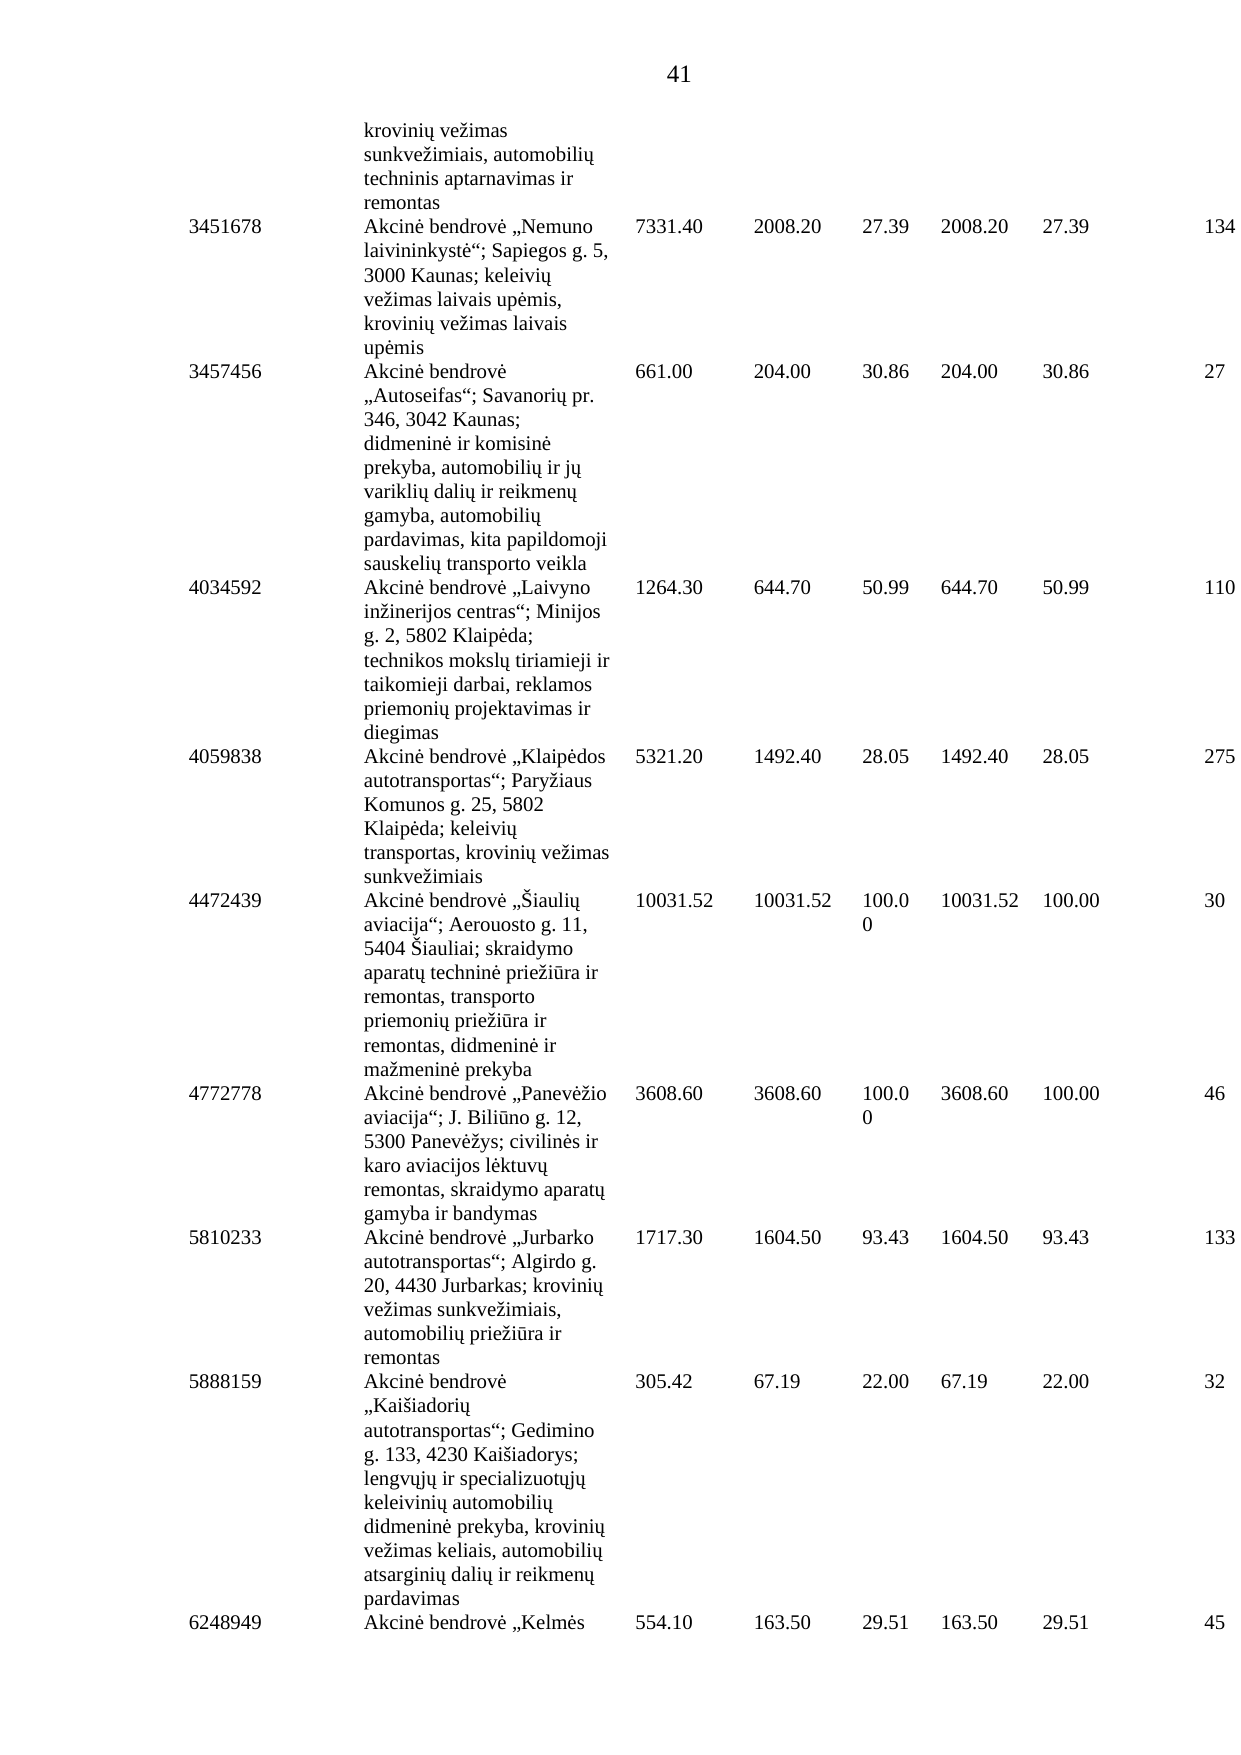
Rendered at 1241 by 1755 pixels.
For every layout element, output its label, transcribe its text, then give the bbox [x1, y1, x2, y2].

table_cell 554.10 [624, 1610, 742, 1634]
table_cell 163.50 [742, 1610, 851, 1634]
table_cell Akcinė bendrovė „Autoseifas“; Savanorių pr. 346, 3042 Kaunas; didmeninė ir komisinė prekyba, automobilių ir jų variklių dalių ir reikmenų gamyba, automobilių pardavimas, kita papildomoji sauskelių transporto veikla [353, 359, 624, 575]
table_cell Akcinė bendrovė „Klaipėdos autotransportas“; Paryžiaus Komunos g. 25, 5802 Klaipėda; keleivių transportas, krovinių vežimas sunkvežimiais [353, 744, 624, 888]
table_cell 6248949 [177, 1610, 352, 1634]
table_cell 110 [1193, 575, 1240, 744]
table_cell 30.86 [1031, 359, 1193, 575]
table_cell 67.19 [929, 1369, 1031, 1610]
table_cell 4059838 [177, 744, 352, 888]
table_cell Akcinė bendrovė „Laivyno inžinerijos centras“; Minijos g. 2, 5802 Klaipėda; technikos mokslų tiriamieji ir taikomieji darbai, reklamos priemonių projektavimas ir diegimas [353, 575, 624, 744]
table_cell krovinių vežimas sunkvežimiais, automobilių techninis aptarnavimas ir remontas [353, 118, 624, 214]
table_cell 93.43 [851, 1225, 929, 1369]
table_cell 1717.30 [624, 1225, 742, 1369]
table_cell Akcinė bendrovė „Nemuno laivininkystė“; Sapiegos g. 5, 3000 Kaunas; keleivių vežimas laivais upėmis, krovinių vežimas laivais upėmis [353, 214, 624, 359]
table_cell 3457456 [177, 359, 352, 575]
table_cell [929, 118, 1031, 214]
table_cell 2008.20 [742, 214, 851, 359]
table_cell 3451678 [177, 214, 352, 359]
table_cell 46 [1193, 1081, 1240, 1225]
table_cell 29.51 [1031, 1610, 1193, 1634]
table_cell 1492.40 [929, 744, 1031, 888]
table_cell 4472439 [177, 888, 352, 1081]
table_cell Akcinė bendrovė „Šiaulių aviacija“; Aerouosto g. 11, 5404 Šiauliai; skraidymo aparatų techninė priežiūra ir remontas, transporto priemonių priežiūra ir remontas, didmeninė ir mažmeninė prekyba [353, 888, 624, 1081]
table_cell [1031, 118, 1193, 214]
table_cell 3608.60 [929, 1081, 1031, 1225]
table_cell 2008.20 [929, 214, 1031, 359]
table_cell Akcinė bendrovė „Kaišiadorių autotransportas“; Gedimino g. 133, 4230 Kaišiadorys; lengvųjų ir specializuotųjų keleivinių automobilių didmeninė prekyba, krovinių vežimas keliais, automobilių atsarginių dalių ir reikmenų pardavimas [353, 1369, 624, 1610]
table_cell 204.00 [742, 359, 851, 575]
table_cell 644.70 [929, 575, 1031, 744]
table_cell 163.50 [929, 1610, 1031, 1634]
table_cell 7331.40 [624, 214, 742, 359]
table_cell 100.00 [851, 1081, 929, 1225]
table_cell 100.00 [1031, 1081, 1193, 1225]
table_cell 45 [1193, 1610, 1240, 1634]
table_cell [624, 118, 742, 214]
table_cell [177, 118, 352, 214]
table_cell Akcinė bendrovė „Kelmės [353, 1610, 624, 1634]
table_cell 1264.30 [624, 575, 742, 744]
table_cell 50.99 [1031, 575, 1193, 744]
table_cell [1193, 118, 1240, 214]
table_cell 28.05 [1031, 744, 1193, 888]
table_cell 100.00 [851, 888, 929, 1081]
table_cell [851, 118, 929, 214]
table_cell 27.39 [1031, 214, 1193, 359]
table_cell 305.42 [624, 1369, 742, 1610]
table_cell 5810233 [177, 1225, 352, 1369]
table_cell 30.86 [851, 359, 929, 575]
table_cell 32 [1193, 1369, 1240, 1610]
table_cell 22.00 [851, 1369, 929, 1610]
table_cell Akcinė bendrovė „Panevėžio aviacija“; J. Biliūno g. 12, 5300 Panevėžys; civilinės ir karo aviacijos lėktuvų remontas, skraidymo aparatų gamyba ir bandymas [353, 1081, 624, 1225]
table_cell Akcinė bendrovė „Jurbarko autotransportas“; Algirdo g. 20, 4430 Jurbarkas; krovinių vežimas sunkvežimiais, automobilių priežiūra ir remontas [353, 1225, 624, 1369]
table_cell 10031.52 [624, 888, 742, 1081]
table_cell 22.00 [1031, 1369, 1193, 1610]
table_cell [742, 118, 851, 214]
table_cell 1604.50 [742, 1225, 851, 1369]
table_cell 644.70 [742, 575, 851, 744]
table_cell 133 [1193, 1225, 1240, 1369]
table_cell 134 [1193, 214, 1240, 359]
table_cell 28.05 [851, 744, 929, 888]
table_cell 50.99 [851, 575, 929, 744]
table_cell 67.19 [742, 1369, 851, 1610]
table_cell 204.00 [929, 359, 1031, 575]
table_cell 4034592 [177, 575, 352, 744]
table_cell 29.51 [851, 1610, 929, 1634]
table_cell 10031.52 [742, 888, 851, 1081]
table_cell 93.43 [1031, 1225, 1193, 1369]
table_cell 1604.50 [929, 1225, 1031, 1369]
table_cell 5321.20 [624, 744, 742, 888]
table_cell 3608.60 [742, 1081, 851, 1225]
table_cell 275 [1193, 744, 1240, 888]
table_cell 10031.52 [929, 888, 1031, 1081]
table_cell 27.39 [851, 214, 929, 359]
table_cell 30 [1193, 888, 1240, 1081]
table_cell 100.00 [1031, 888, 1193, 1081]
table_cell 27 [1193, 359, 1240, 575]
table_cell 1492.40 [742, 744, 851, 888]
table_cell 3608.60 [624, 1081, 742, 1225]
table_cell 661.00 [624, 359, 742, 575]
table_cell 4772778 [177, 1081, 352, 1225]
table_cell 5888159 [177, 1369, 352, 1610]
